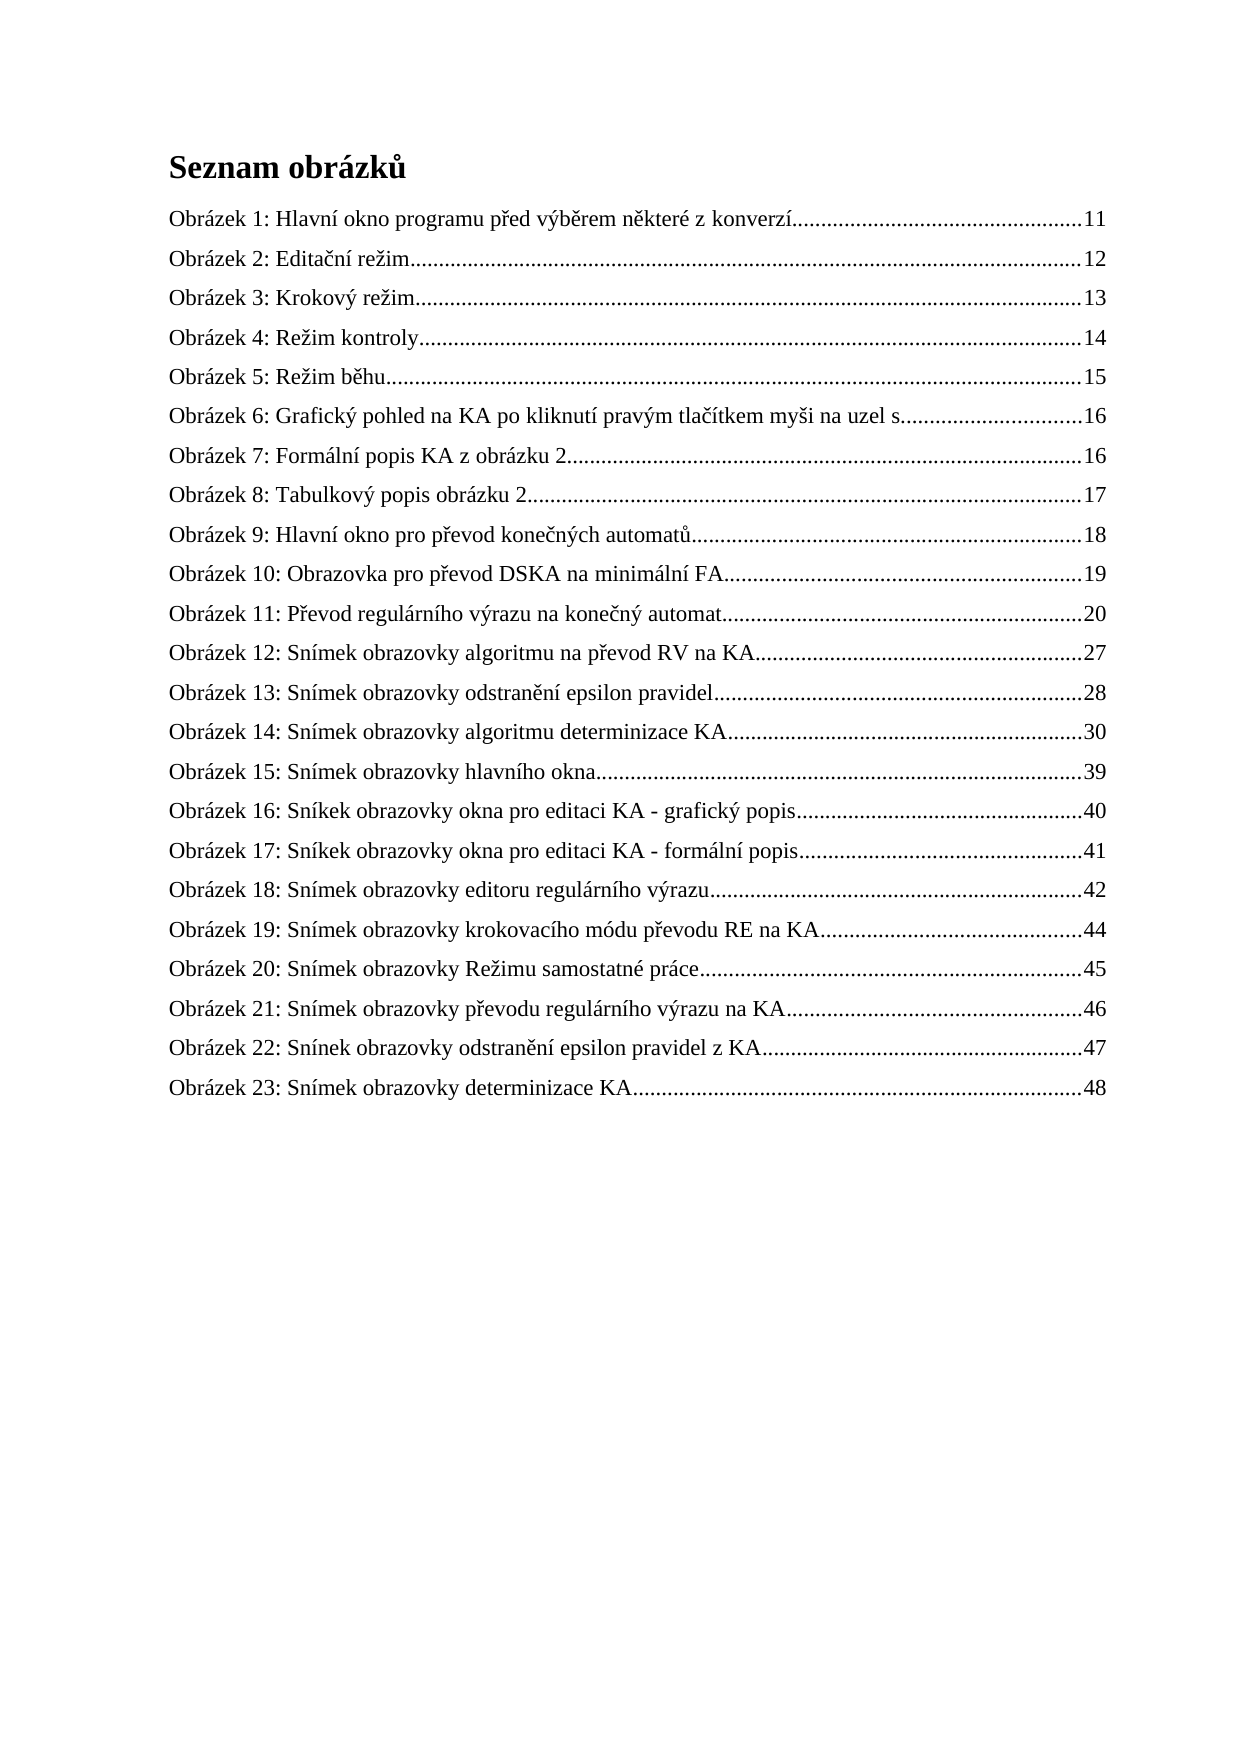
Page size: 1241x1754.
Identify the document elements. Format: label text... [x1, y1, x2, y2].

text Obrázek 9: Hlavní okno pro převod konečných automatů 18 [169, 521, 1106, 547]
text Obrázek 8: Tabulkový popis obrázku 2 17 [169, 481, 1106, 508]
text Obrázek 17: Sníkek obrazovky okna pro editaci KA - formální popis 41 [169, 837, 1106, 863]
text Obrázek 11: Převod regulárního výrazu na konečný automat 20 [169, 600, 1106, 626]
text Obrázek 14: Snímek obrazovky algoritmu determinizace KA 30 [169, 718, 1106, 745]
text Obrázek 7: Formální popis KA z obrázku 2 16 [169, 442, 1106, 468]
text Obrázek 12: Snímek obrazovky algoritmu na převod RV na KA 27 [169, 639, 1106, 666]
text Obrázek 10: Obrazovka pro převod DSKA na minimální FA 19 [169, 560, 1106, 587]
text Obrázek 3: Krokový režim 13 [169, 284, 1106, 310]
text Obrázek 23: Snímek obrazovky determinizace KA 48 [169, 1074, 1106, 1100]
text Obrázek 20: Snímek obrazovky Režimu samostatné práce 45 [169, 955, 1106, 982]
text Obrázek 21: Snímek obrazovky převodu regulárního výrazu na KA 46 [169, 995, 1106, 1021]
subtitle Seznam obrázků [169, 148, 1106, 186]
text Obrázek 19: Snímek obrazovky krokovacího módu převodu RE na KA 44 [169, 916, 1106, 942]
text Obrázek 15: Snímek obrazovky hlavního okna 39 [169, 758, 1106, 784]
text Obrázek 5: Režim běhu 15 [169, 363, 1106, 389]
text Obrázek 1: Hlavní okno programu před výběrem některé z konverzí 11 [169, 205, 1106, 231]
text Obrázek 6: Grafický pohled na KA po kliknutí pravým tlačítkem myši na uzel s 16 [169, 402, 1106, 429]
text Obrázek 18: Snímek obrazovky editoru regulárního výrazu 42 [169, 876, 1106, 903]
text Obrázek 13: Snímek obrazovky odstranění epsilon pravidel 28 [169, 679, 1106, 705]
text Obrázek 22: Snínek obrazovky odstranění epsilon pravidel z KA 47 [169, 1034, 1106, 1061]
text Obrázek 16: Sníkek obrazovky okna pro editaci KA - grafický popis 40 [169, 797, 1106, 824]
text Obrázek 2: Editační režim 12 [169, 244, 1106, 271]
text Obrázek 4: Režim kontroly 14 [169, 323, 1106, 350]
